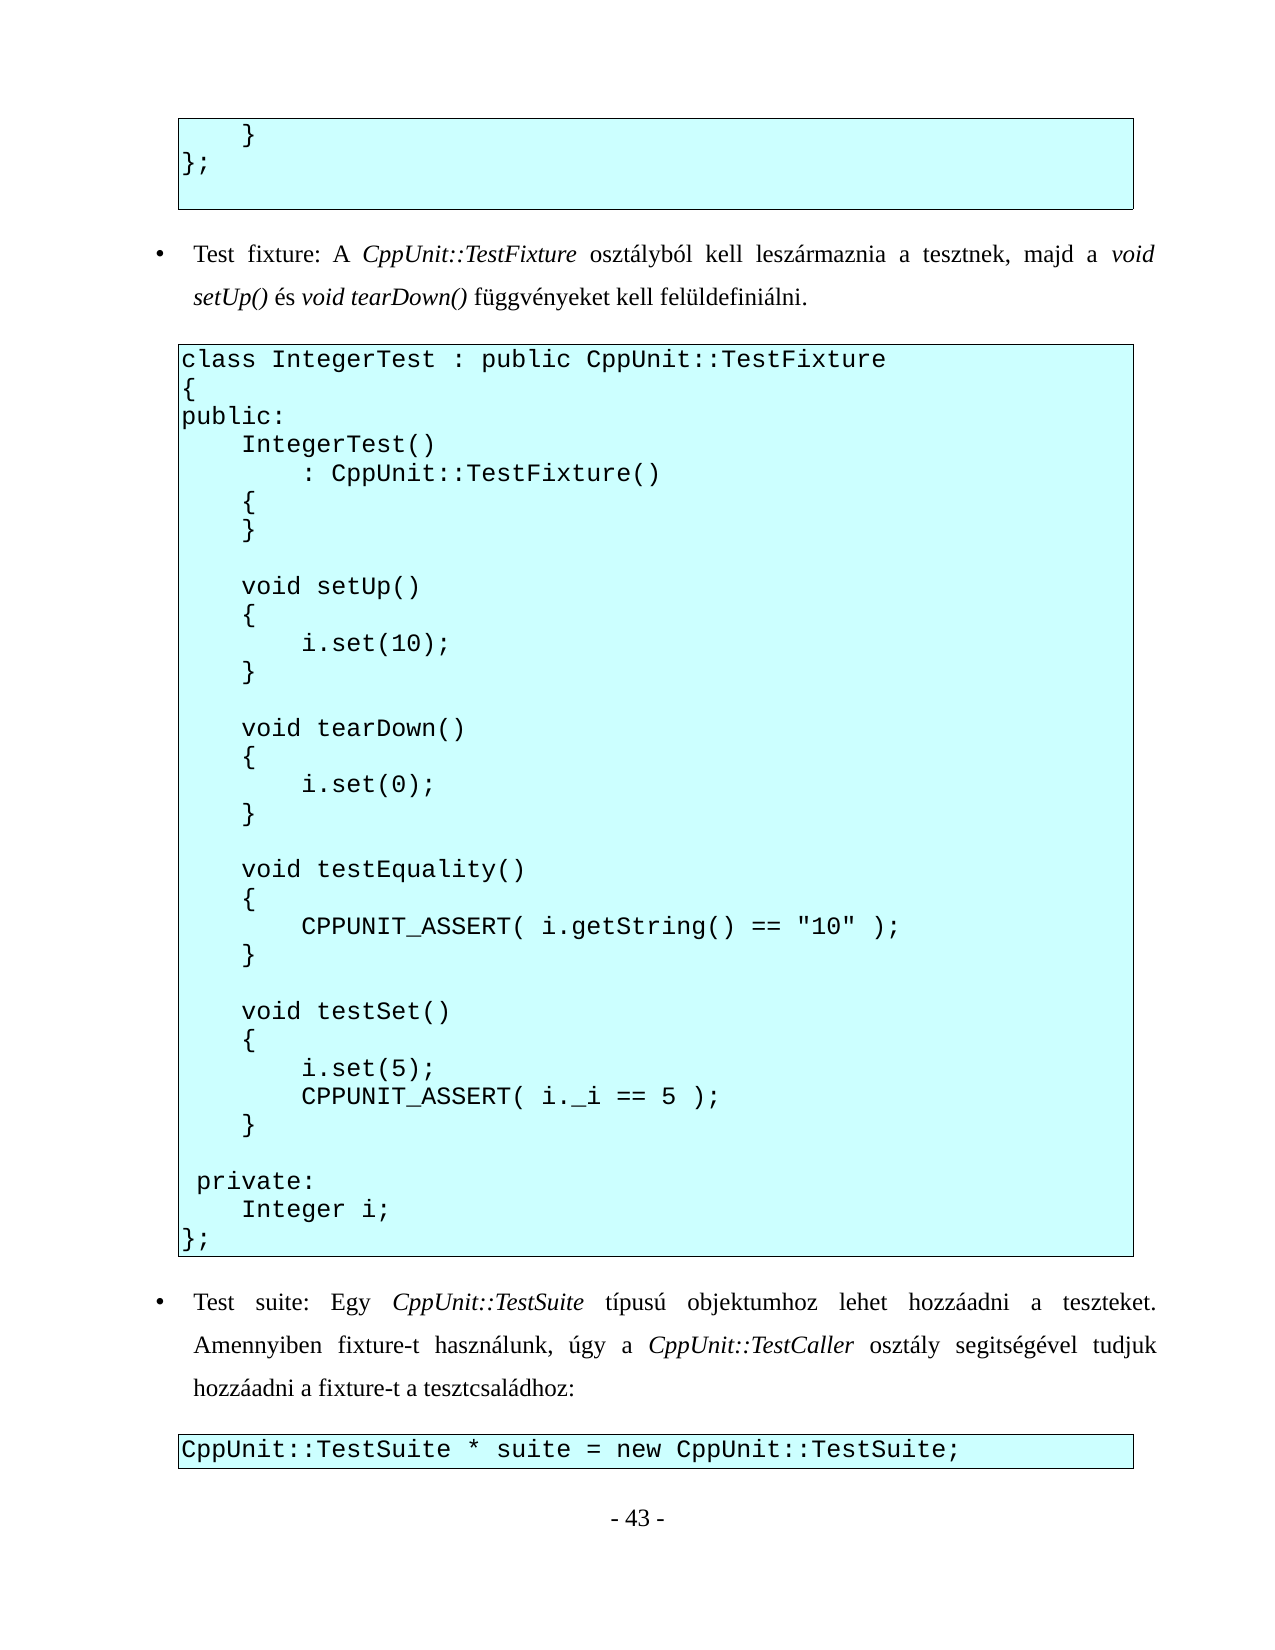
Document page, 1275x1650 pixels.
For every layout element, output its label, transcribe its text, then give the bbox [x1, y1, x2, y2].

text } }; [179, 119, 1133, 209]
list Test fixture: A CppUnit::TestFixture osztályból kell leszármaznia a tesztnek, majd a void setUp() és void tearDown() függvényeket kell felüldefiniálni. [156, 239, 1157, 311]
text CppUnit::TestSuite * suite = new CppUnit::TestSuite; [179, 1435, 1133, 1468]
list Test suite: Egy CppUnit::TestSuite típusú objektumhoz lehet hozzáadni a teszteket. Amennyiben fixture-t használunk, úgy a CppUnit::TestCaller osztály segitségével tudjuk hozzáadni a fixture-t a tesztcsaládhoz: [156, 1287, 1157, 1402]
text class IntegerTest : public CppUnit::TestFixture { public: IntegerTest() : CppUnit::TestFixture() { } void setUp() { i.set(10); } void tearDown() { i.set(0); } void testEquality() { CPPUNIT_ASSERT( i.getString() == "10" ); } void testSet() { i.set(5); CPPUNIT_ASSERT( i._i == 5 ); } private: Integer i; }; [179, 345, 1133, 1256]
